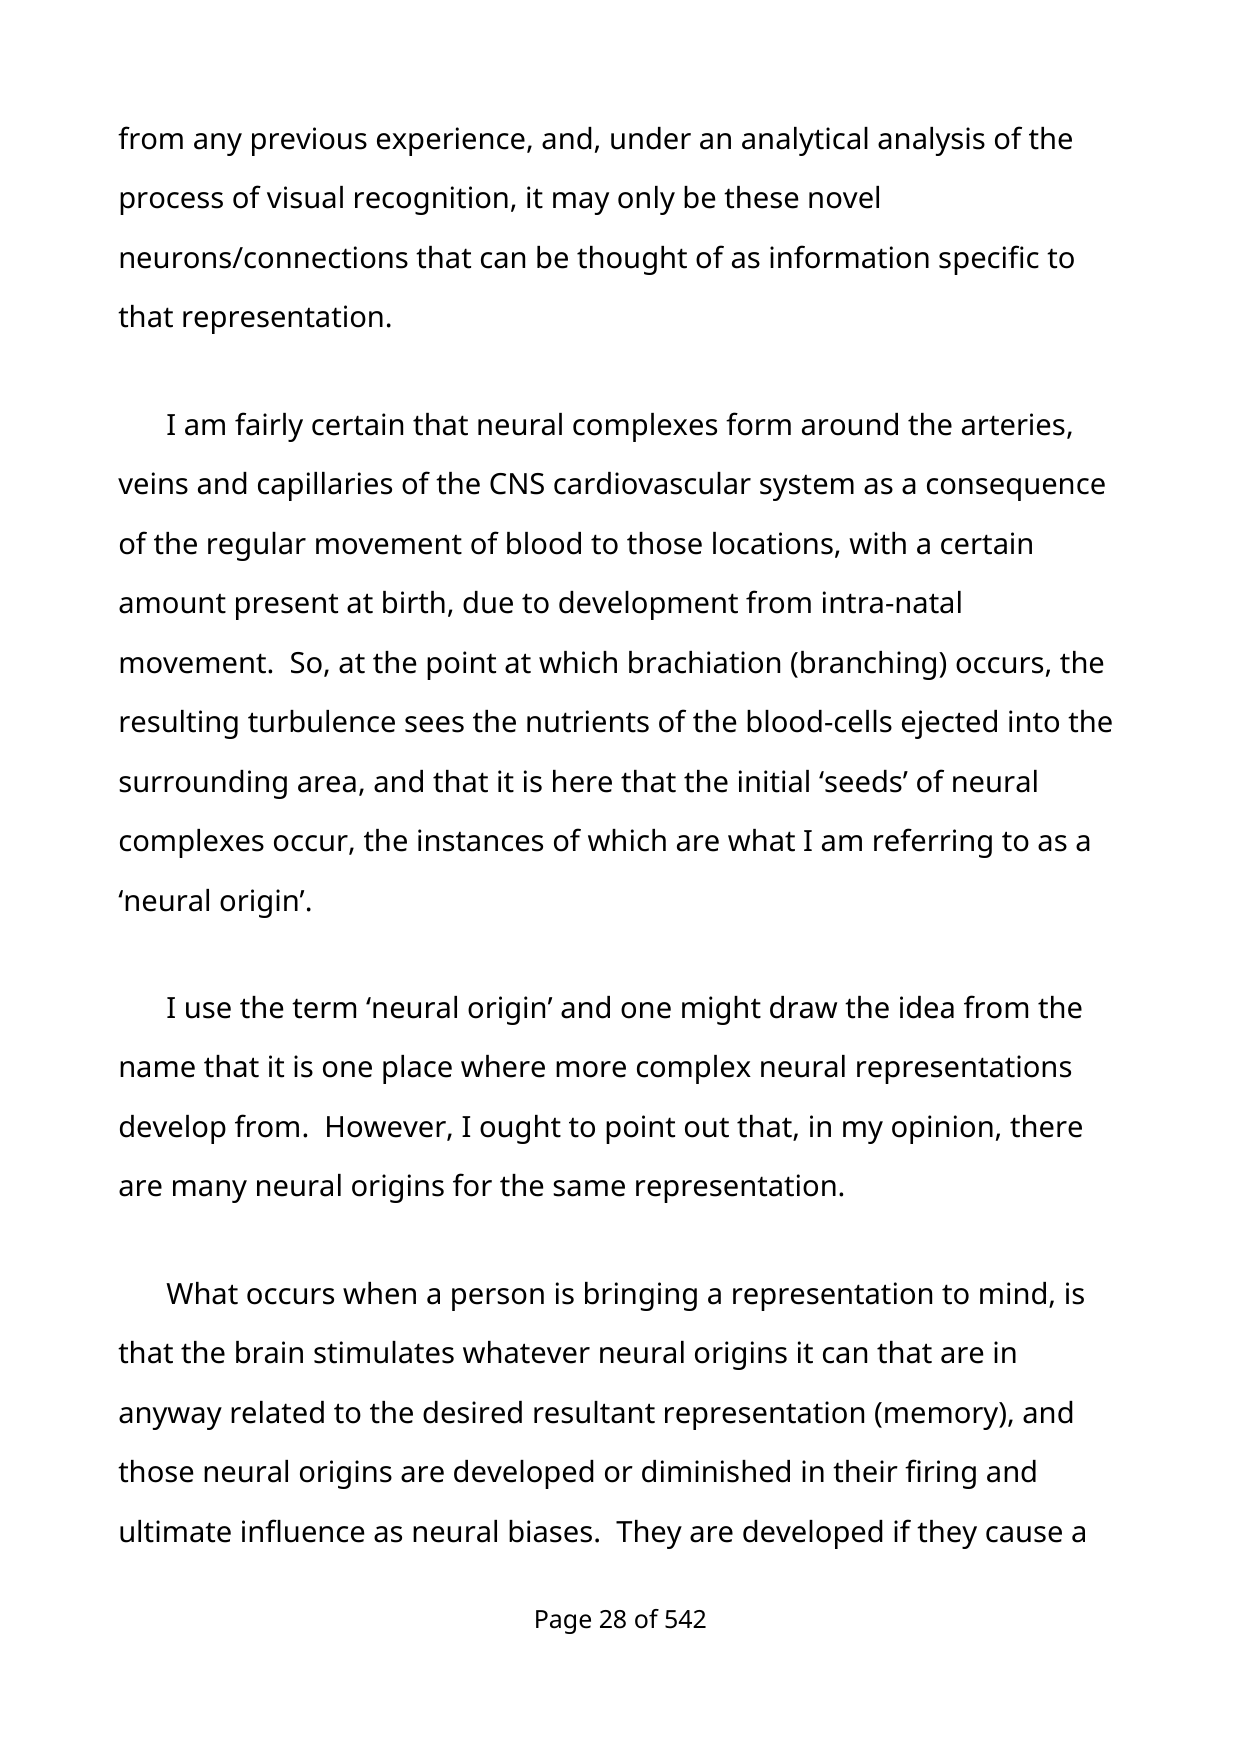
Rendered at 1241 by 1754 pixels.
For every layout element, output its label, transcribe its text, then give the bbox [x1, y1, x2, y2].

text from any previous experience, and, under an analytical analysis of the process of visual recognition, it may only be these novel neurons/connections that can be thought of as information specific to that representation. [118, 118, 1122, 336]
text I am fairly certain that neural complexes form around the arteries, veins and capillaries of the CNS cardiovascular system as a consequence of the regular movement of blood to those locations, with a certain amount present at birth, due to development from intra-natal movement. So, at the point at which brachiation (branching) occurs, the resulting turbulence sees the nutrients of the blood-cells ejected into the surrounding area, and that it is here that the initial ‘seeds’ of neural complexes occur, the instances of which are what I am referring to as a ‘neural origin’. [118, 404, 1122, 919]
text What occurs when a person is bringing a representation to mind, is that the brain stimulates whatever neural origins it can that are in anyway related to the desired resultant representation (memory), and those neural origins are developed or diminished in their firing and ultimate influence as neural biases. They are developed if they cause a [118, 1273, 1122, 1551]
text I use the term ‘neural origin’ and one might draw the idea from the name that it is one place where more complex neural representations develop from. However, I ought to point out that, in my opinion, there are many neural origins for the same representation. [118, 987, 1122, 1205]
